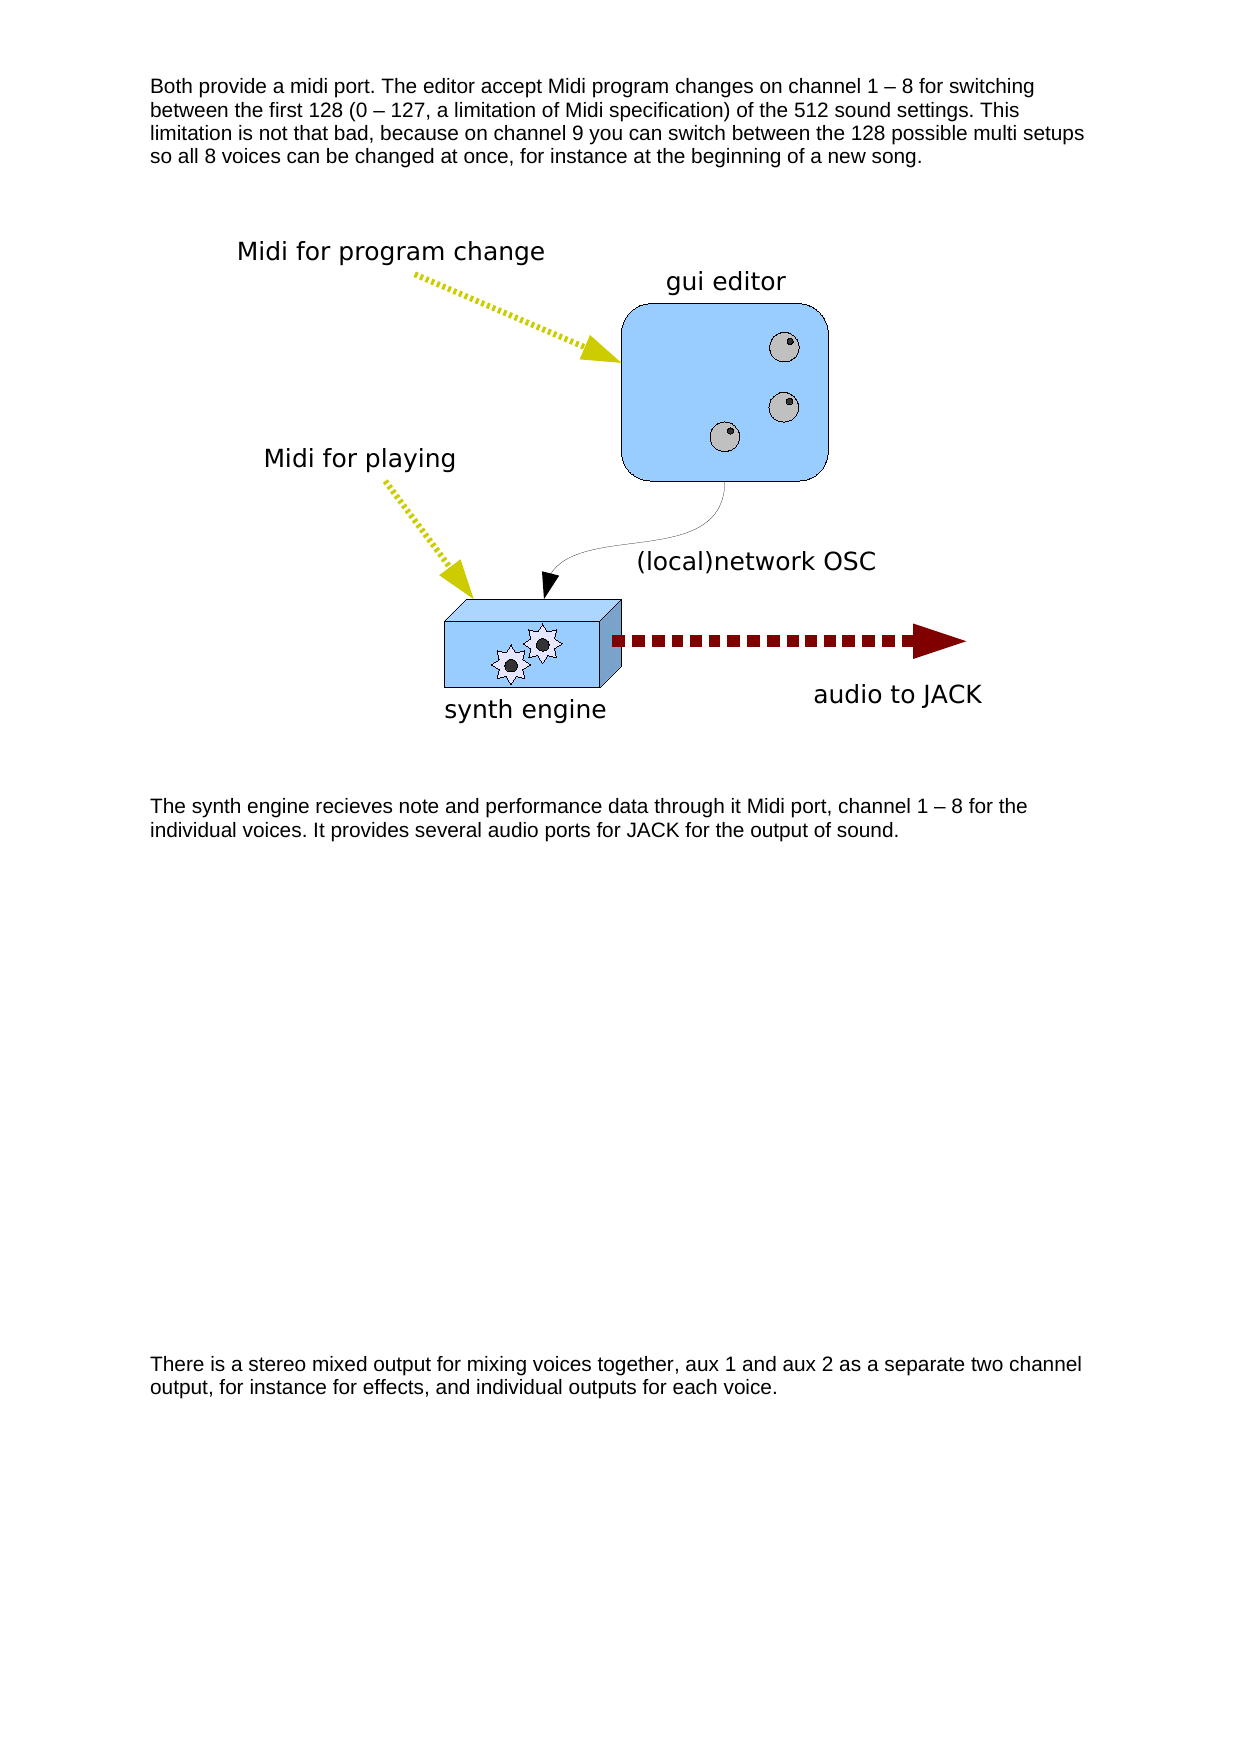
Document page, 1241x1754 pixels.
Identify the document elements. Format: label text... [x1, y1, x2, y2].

text There is a stereo mixed output for mixing voices together, aux 1 and aux 2 as a separate two channel output, for instance for effects, and individual outputs for each voice. [150, 1353, 1090, 1399]
text The synth engine recieves note and performance data through it Midi port, channel 1 – 8 for the individual voices. It provides several audio ports for JACK for the output of sound. [150, 795, 1090, 842]
text Both provide a midi port. The editor accept Midi program changes on channel 1 – 8 for switching between the first 128 (0 – 127, a limitation of Midi specification) of the 512 sound settings. This limitation is not that bad, because on channel 9 you can switch between the 128 possible multi setups so all 8 voices can be changed at once, for instance at the beginning of a new song. [150, 75, 1090, 168]
